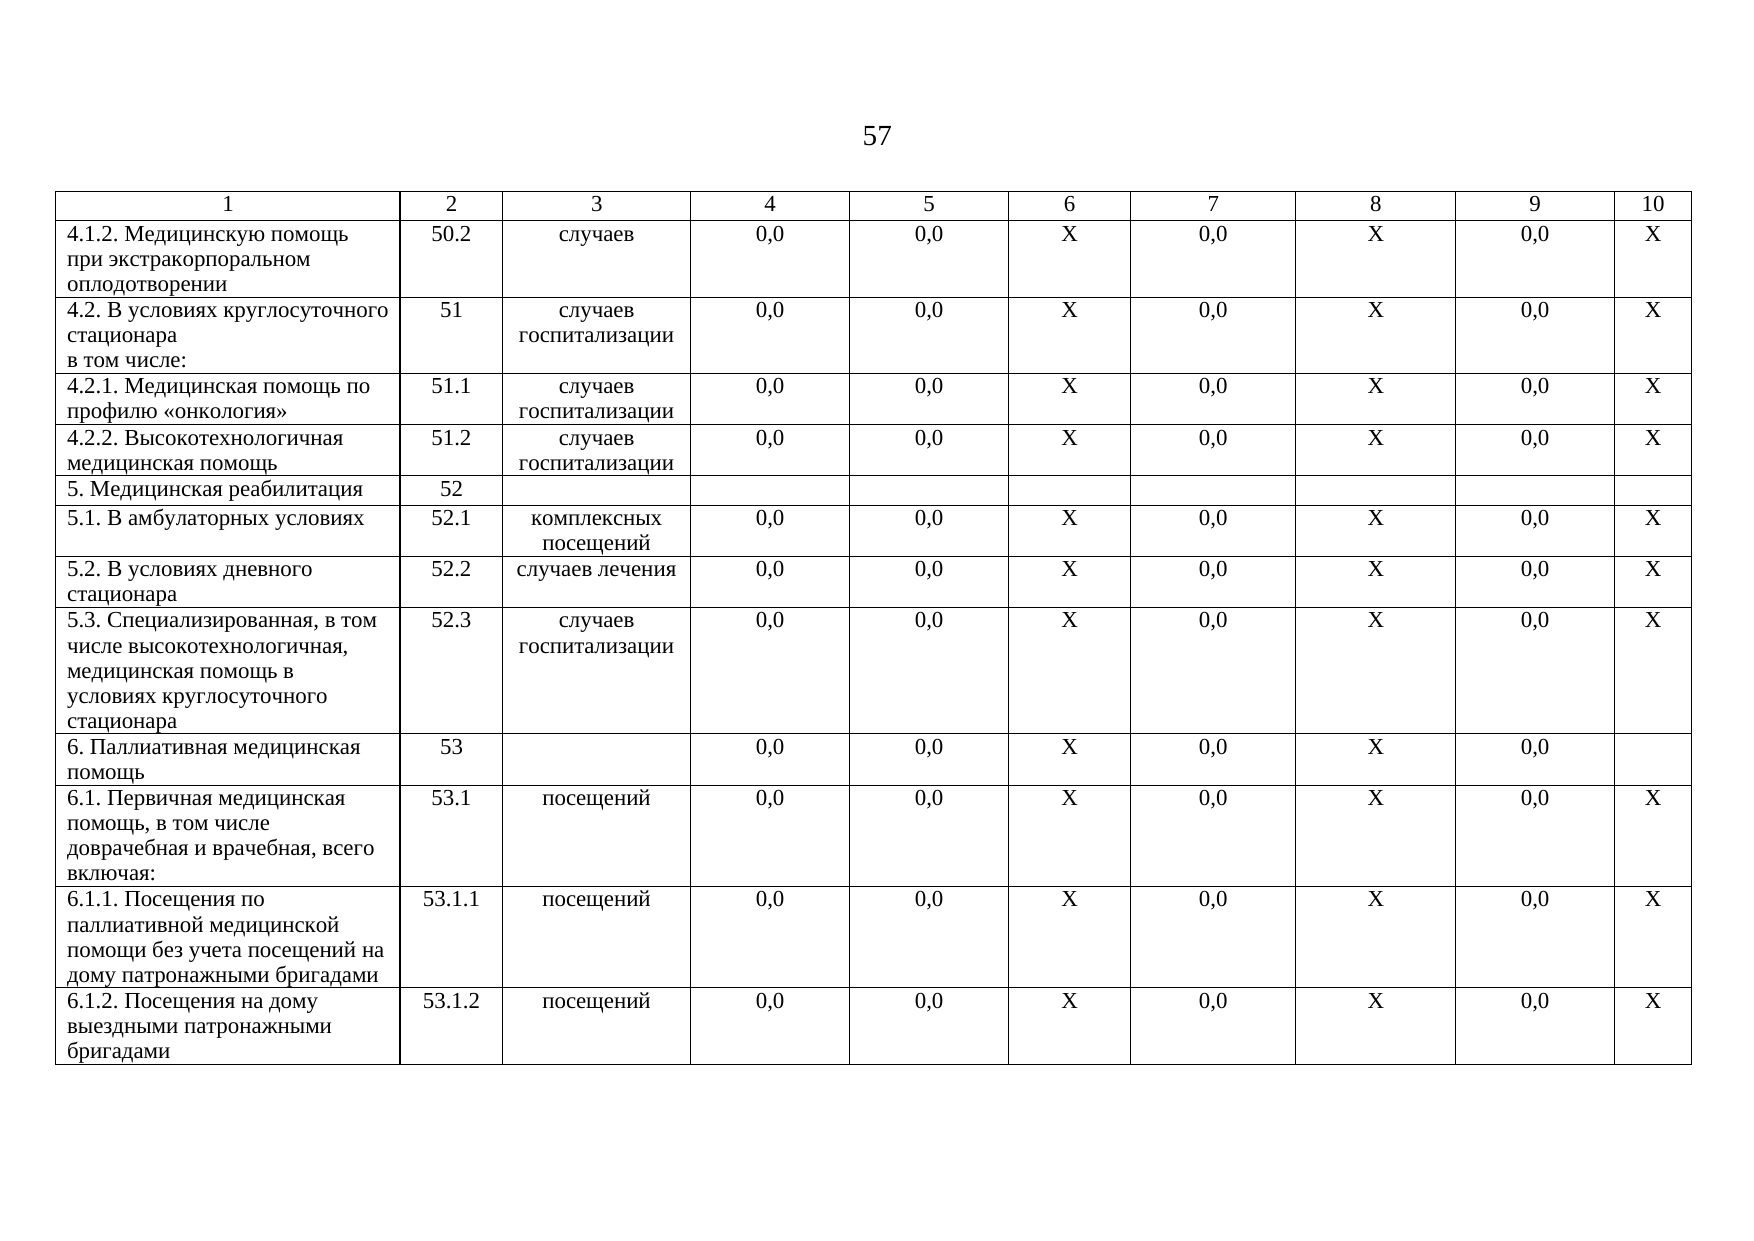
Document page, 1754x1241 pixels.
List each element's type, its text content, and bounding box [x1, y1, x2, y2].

table_cell 53.1.2 [401, 988, 502, 1063]
table_cell Х [1296, 221, 1455, 297]
table_cell [503, 476, 690, 504]
table_cell [1456, 476, 1614, 504]
table_cell случаев госпитализации [503, 608, 690, 733]
table_cell Х [1009, 887, 1130, 987]
table_cell Х [1296, 734, 1455, 784]
table_cell 6.1.2. Посещения на дому выездными патронажными бригадами [56, 988, 399, 1063]
table_cell Х [1615, 988, 1691, 1063]
table_cell Х [1296, 786, 1455, 886]
table_cell [1615, 476, 1691, 504]
table_cell 0,0 [691, 221, 849, 297]
table_cell Х [1615, 425, 1691, 475]
table_cell 0,0 [850, 608, 1008, 733]
table_cell 6.1. Первичная медицинская помощь, в том числе доврачебная и врачебная, всего включая: [56, 786, 399, 886]
table_cell Х [1615, 557, 1691, 607]
table_cell 0,0 [691, 374, 849, 424]
table_header 6 [1009, 192, 1130, 220]
table_cell Х [1296, 374, 1455, 424]
table_cell 5.1. В амбулаторных условиях [56, 506, 399, 556]
table_cell [1009, 476, 1130, 504]
table_cell 0,0 [850, 988, 1008, 1063]
table_cell 0,0 [850, 786, 1008, 886]
table_cell Х [1009, 374, 1130, 424]
table_header 5 [850, 192, 1008, 220]
table_cell 50.2 [401, 221, 502, 297]
table_cell Х [1615, 887, 1691, 987]
table_cell случаев госпитализации [503, 298, 690, 373]
table_cell 0,0 [1131, 425, 1295, 475]
table_header 7 [1131, 192, 1295, 220]
table_header 8 [1296, 192, 1455, 220]
table_cell Х [1615, 298, 1691, 373]
table_cell 52.1 [401, 506, 502, 556]
table_header 3 [503, 192, 690, 220]
table_cell посещений [503, 988, 690, 1063]
table_cell Х [1296, 988, 1455, 1063]
table_cell Х [1009, 786, 1130, 886]
table_cell 0,0 [691, 425, 849, 475]
table_cell 0,0 [1131, 887, 1295, 987]
table_cell Х [1296, 557, 1455, 607]
table_cell Х [1615, 786, 1691, 886]
table_cell 4.2. В условиях круглосуточного стационара в том числе: [56, 298, 399, 373]
table_cell 0,0 [850, 557, 1008, 607]
table_cell 0,0 [1131, 786, 1295, 886]
table_cell 0,0 [691, 734, 849, 784]
table_cell 0,0 [850, 425, 1008, 475]
table_cell 53.1.1 [401, 887, 502, 987]
table_cell 0,0 [691, 557, 849, 607]
table_cell 52.3 [401, 608, 502, 733]
table_cell 6. Паллиативная медицинская помощь [56, 734, 399, 784]
table_cell 0,0 [1131, 221, 1295, 297]
table_cell случаев лечения [503, 557, 690, 607]
table_cell 5. Медицинская реабилитация [56, 476, 399, 504]
table_cell 53.1 [401, 786, 502, 886]
table_header 9 [1456, 192, 1614, 220]
table_cell [850, 476, 1008, 504]
table_cell Х [1009, 506, 1130, 556]
table_cell 0,0 [1131, 734, 1295, 784]
table_cell 0,0 [1456, 988, 1614, 1063]
table_cell 0,0 [1131, 988, 1295, 1063]
table_cell Х [1009, 298, 1130, 373]
table_cell 5.2. В условиях дневного стационара [56, 557, 399, 607]
table_cell Х [1296, 887, 1455, 987]
table_header 1 [56, 192, 399, 220]
table_cell 0,0 [1456, 374, 1614, 424]
table_cell 0,0 [691, 298, 849, 373]
table_cell 0,0 [850, 887, 1008, 987]
table_cell Х [1615, 506, 1691, 556]
table_cell [1131, 476, 1295, 504]
table_header 4 [691, 192, 849, 220]
table_cell 52 [401, 476, 502, 504]
table_cell 0,0 [691, 988, 849, 1063]
table_cell Х [1296, 608, 1455, 733]
table_cell [691, 476, 849, 504]
table_cell 6.1.1. Посещения по паллиативной медицинской помощи без учета посещений на дому патронажными бригадами [56, 887, 399, 987]
table_cell посещений [503, 887, 690, 987]
table_cell 0,0 [1456, 786, 1614, 886]
table_cell Х [1615, 374, 1691, 424]
table_cell случаев госпитализации [503, 425, 690, 475]
table_cell 0,0 [850, 506, 1008, 556]
table_cell [1296, 476, 1455, 504]
table_cell 5.3. Специализированная, в том числе высокотехнологичная, медицинская помощь в условиях круглосуточного стационара [56, 608, 399, 733]
table_cell 0,0 [1131, 298, 1295, 373]
table_cell 52.2 [401, 557, 502, 607]
table_cell 0,0 [691, 786, 849, 886]
table_cell 51 [401, 298, 502, 373]
table_cell посещений [503, 786, 690, 886]
table_cell Х [1615, 221, 1691, 297]
table_cell Х [1296, 506, 1455, 556]
table_cell Х [1615, 608, 1691, 733]
table_cell 51.2 [401, 425, 502, 475]
table_cell 53 [401, 734, 502, 784]
table_cell комплексных посещений [503, 506, 690, 556]
table_cell 0,0 [850, 221, 1008, 297]
table_cell 0,0 [1456, 734, 1614, 784]
table_cell 0,0 [1456, 425, 1614, 475]
table_cell 4.2.1. Медицинская помощь по профилю «онкология» [56, 374, 399, 424]
table_cell Х [1009, 988, 1130, 1063]
table_header 10 [1615, 192, 1691, 220]
table_cell 4.1.2. Медицинскую помощь при экстракорпоральном оплодотворении [56, 221, 399, 297]
table_cell Х [1009, 608, 1130, 733]
table_cell 0,0 [1456, 221, 1614, 297]
table_cell Х [1296, 425, 1455, 475]
table_cell 0,0 [1456, 557, 1614, 607]
table_cell 0,0 [1456, 887, 1614, 987]
table_cell Х [1009, 734, 1130, 784]
table_cell Х [1009, 221, 1130, 297]
table_cell 0,0 [691, 506, 849, 556]
table_cell Х [1296, 298, 1455, 373]
table_cell 0,0 [1131, 374, 1295, 424]
table_cell случаев [503, 221, 690, 297]
table_cell 0,0 [691, 608, 849, 733]
table_cell Х [1009, 425, 1130, 475]
table_cell 0,0 [850, 374, 1008, 424]
table_cell [503, 734, 690, 784]
table_cell 51.1 [401, 374, 502, 424]
table_cell 0,0 [1456, 506, 1614, 556]
table_cell 0,0 [850, 734, 1008, 784]
table_cell 0,0 [850, 298, 1008, 373]
table_cell 0,0 [1456, 298, 1614, 373]
table_cell 0,0 [1456, 608, 1614, 733]
table_cell [1615, 734, 1691, 784]
table_header 2 [401, 192, 502, 220]
table_cell 4.2.2. Высокотехнологичная медицинская помощь [56, 425, 399, 475]
table_cell 0,0 [1131, 608, 1295, 733]
table_cell случаев госпитализации [503, 374, 690, 424]
table_cell 0,0 [1131, 557, 1295, 607]
table_cell 0,0 [691, 887, 849, 987]
table_cell 0,0 [1131, 506, 1295, 556]
table_cell Х [1009, 557, 1130, 607]
